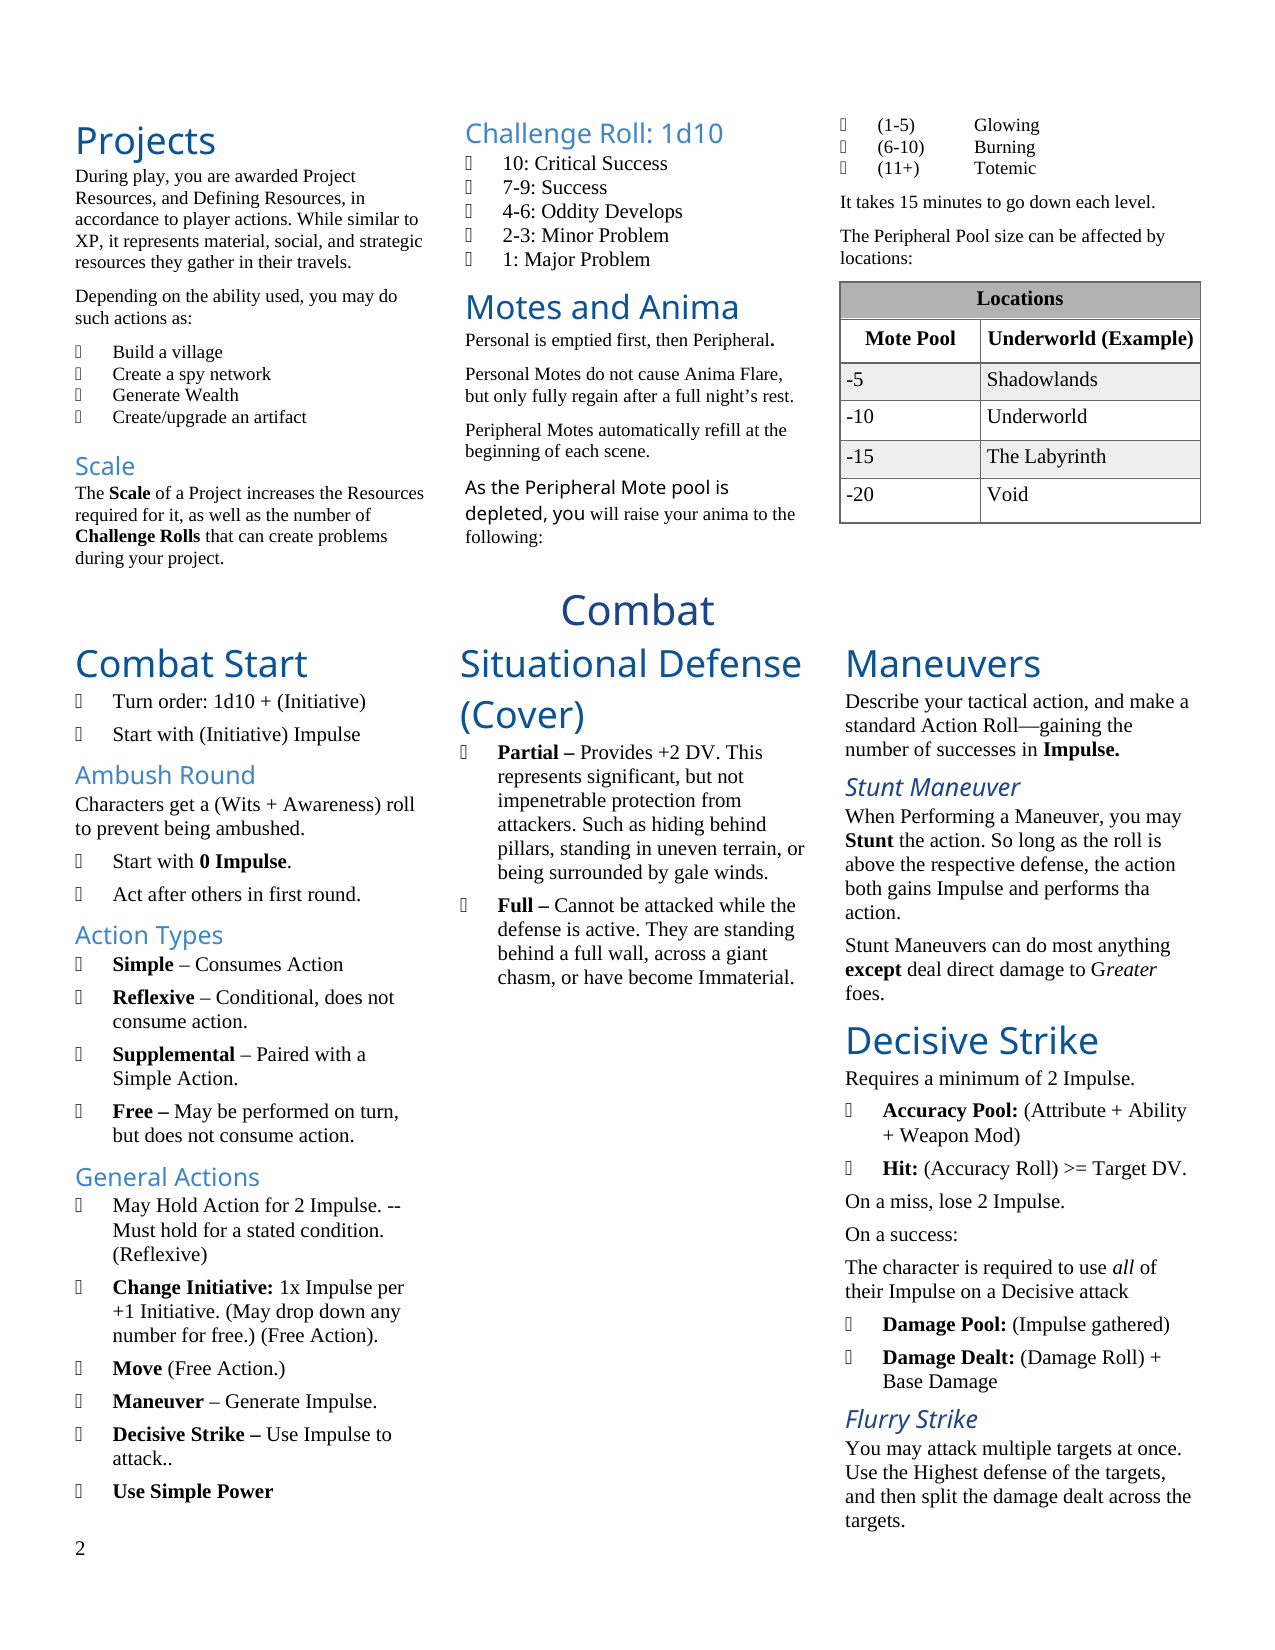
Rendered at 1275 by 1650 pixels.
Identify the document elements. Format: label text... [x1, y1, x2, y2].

list 7-9: Success [465, 175, 810, 199]
subtitle Maneuvers [845, 638, 1200, 689]
text Stunt Maneuvers can do most anything except deal direct damage to Greater foes. [845, 933, 1200, 1005]
list Turn order: 1d10 + (Initiative) [75, 689, 430, 713]
subtitle Combat [75, 581, 1200, 638]
list Supplemental – Paired with a Simple Action. [75, 1042, 430, 1090]
list Change Initiative: 1x Impulse per +1 Initiative. (May drop down any number for free.) (Free Action). [75, 1274, 430, 1347]
list (6-10) Burning [840, 136, 1200, 157]
subtitle Scale [75, 448, 435, 482]
list Create a spy network [75, 363, 435, 384]
text During play, you are awarded Project Resources, and Defining Resources, in accordance to player actions. While similar to XP, it represents material, social, and strategic resources they gather in their travels. [75, 165, 435, 273]
table_cell -15 [841, 441, 980, 477]
text On a success: [845, 1222, 1200, 1246]
subtitle Challenge Roll: 1d10 [465, 114, 810, 151]
list Build a village [75, 341, 435, 363]
text On a miss, lose 2 Impulse. [845, 1188, 1200, 1213]
list Create/upgrade an artifact [75, 406, 435, 427]
list Simple – Consumes Action [75, 952, 430, 976]
list Use Simple Power [75, 1479, 430, 1503]
list Reflexive – Conditional, does not consume action. [75, 985, 430, 1033]
list Act after others in first round. [75, 882, 430, 906]
list Accuracy Pool: (Attribute + Ability + Weapon Mod) [845, 1098, 1200, 1147]
text The character is required to use all of their Impulse on a Decisive attack [845, 1254, 1200, 1303]
subtitle General Actions [75, 1159, 430, 1193]
list Damage Dealt: (Damage Roll) + Base Damage [845, 1345, 1200, 1393]
text Personal Motes do not cause Anima Flare, but only fully regain after a full night’s rest. [465, 363, 810, 406]
text Personal is emptied first, then Peripheral. [465, 329, 810, 351]
text Characters get a (Wits + Awareness) roll to prevent being ambushed. [75, 792, 430, 840]
list May Hold Action for 2 Impulse. --Must hold for a stated condition.(Reflexive) [75, 1193, 430, 1266]
table_cell Mote Pool [841, 320, 980, 362]
text Depending on the ability used, you may do such actions as: [75, 285, 435, 328]
text The Peripheral Pool size can be affected by locations: [840, 225, 1200, 268]
subtitle Projects [75, 114, 435, 165]
table_cell Underworld [981, 401, 1200, 440]
list (11+) Totemic [840, 157, 1200, 179]
table_cell Shadowlands [981, 364, 1200, 400]
list Move (Free Action.) [75, 1356, 430, 1380]
list Generate Wealth [75, 384, 435, 406]
subtitle Ambush Round [75, 758, 430, 792]
list Damage Pool: (Impulse gathered) [845, 1312, 1200, 1336]
table_cell The Labyrinth [981, 441, 1200, 477]
list Partial – Provides +2 DV. This represents significant, but not impenetrable protection from attackers. Such as hiding behind pillars, standing in uneven terrain, or being surrounded by gale winds. [460, 740, 815, 884]
subtitle Stunt Maneuver [845, 770, 1200, 804]
text Peripheral Motes automatically refill at the beginning of each scene. [465, 419, 810, 462]
subtitle Motes and Anima [465, 284, 810, 329]
text The Scale of a Project increases the Resources required for it, as well as the number of Challenge Rolls that can create problems during your project. [75, 482, 435, 568]
list Free – May be performed on turn, but does not consume action. [75, 1099, 430, 1147]
text Describe your tactical action, and make a standard Action Roll—gaining the number of successes in Impulse. [845, 689, 1200, 761]
text When Performing a Maneuver, you may Stunt the action. So long as the roll is above the respective defense, the action both gains Impulse and performs tha action. [845, 804, 1200, 924]
list Full – Cannot be attacked while the defense is active. They are standing behind a full wall, across a giant chasm, or have become Immaterial. [460, 893, 815, 989]
subtitle Decisive Strike [845, 1014, 1200, 1065]
table_cell -20 [841, 479, 980, 522]
subtitle Combat Start [75, 638, 430, 689]
table_cell -10 [841, 401, 980, 440]
table_cell Underworld (Example) [981, 320, 1200, 362]
list Start with 0 Impulse. [75, 849, 430, 873]
text You may attack multiple targets at once. Use the Highest defense of the targets, and then split the damage dealt across the targets. [845, 1436, 1200, 1532]
table_cell Void [981, 479, 1200, 522]
list Decisive Strike – Use Impulse to attack.. [75, 1422, 430, 1470]
text As the Peripheral Mote pool is depleted, you will raise your anima to the following: [465, 474, 810, 547]
table_header Locations [841, 283, 1200, 318]
list 10: Critical Success [465, 151, 810, 175]
list 4-6: Oddity Develops [465, 199, 810, 223]
table_cell -5 [841, 364, 980, 400]
list Maneuver – Generate Impulse. [75, 1389, 430, 1413]
text It takes 15 minutes to go down each level. [840, 191, 1200, 213]
list 2-3: Minor Problem [465, 223, 810, 247]
subtitle Flurry Strike [845, 1402, 1200, 1436]
list (1-5) Glowing [840, 114, 1200, 136]
subtitle Situational Defense (Cover) [460, 638, 815, 740]
list Start with (Initiative) Impulse [75, 722, 430, 746]
subtitle Action Types [75, 918, 430, 952]
text Requires a minimum of 2 Impulse. [845, 1065, 1200, 1089]
list Hit: (Accuracy Roll) >= Target DV. [845, 1156, 1200, 1179]
list 1: Major Problem [465, 247, 810, 271]
